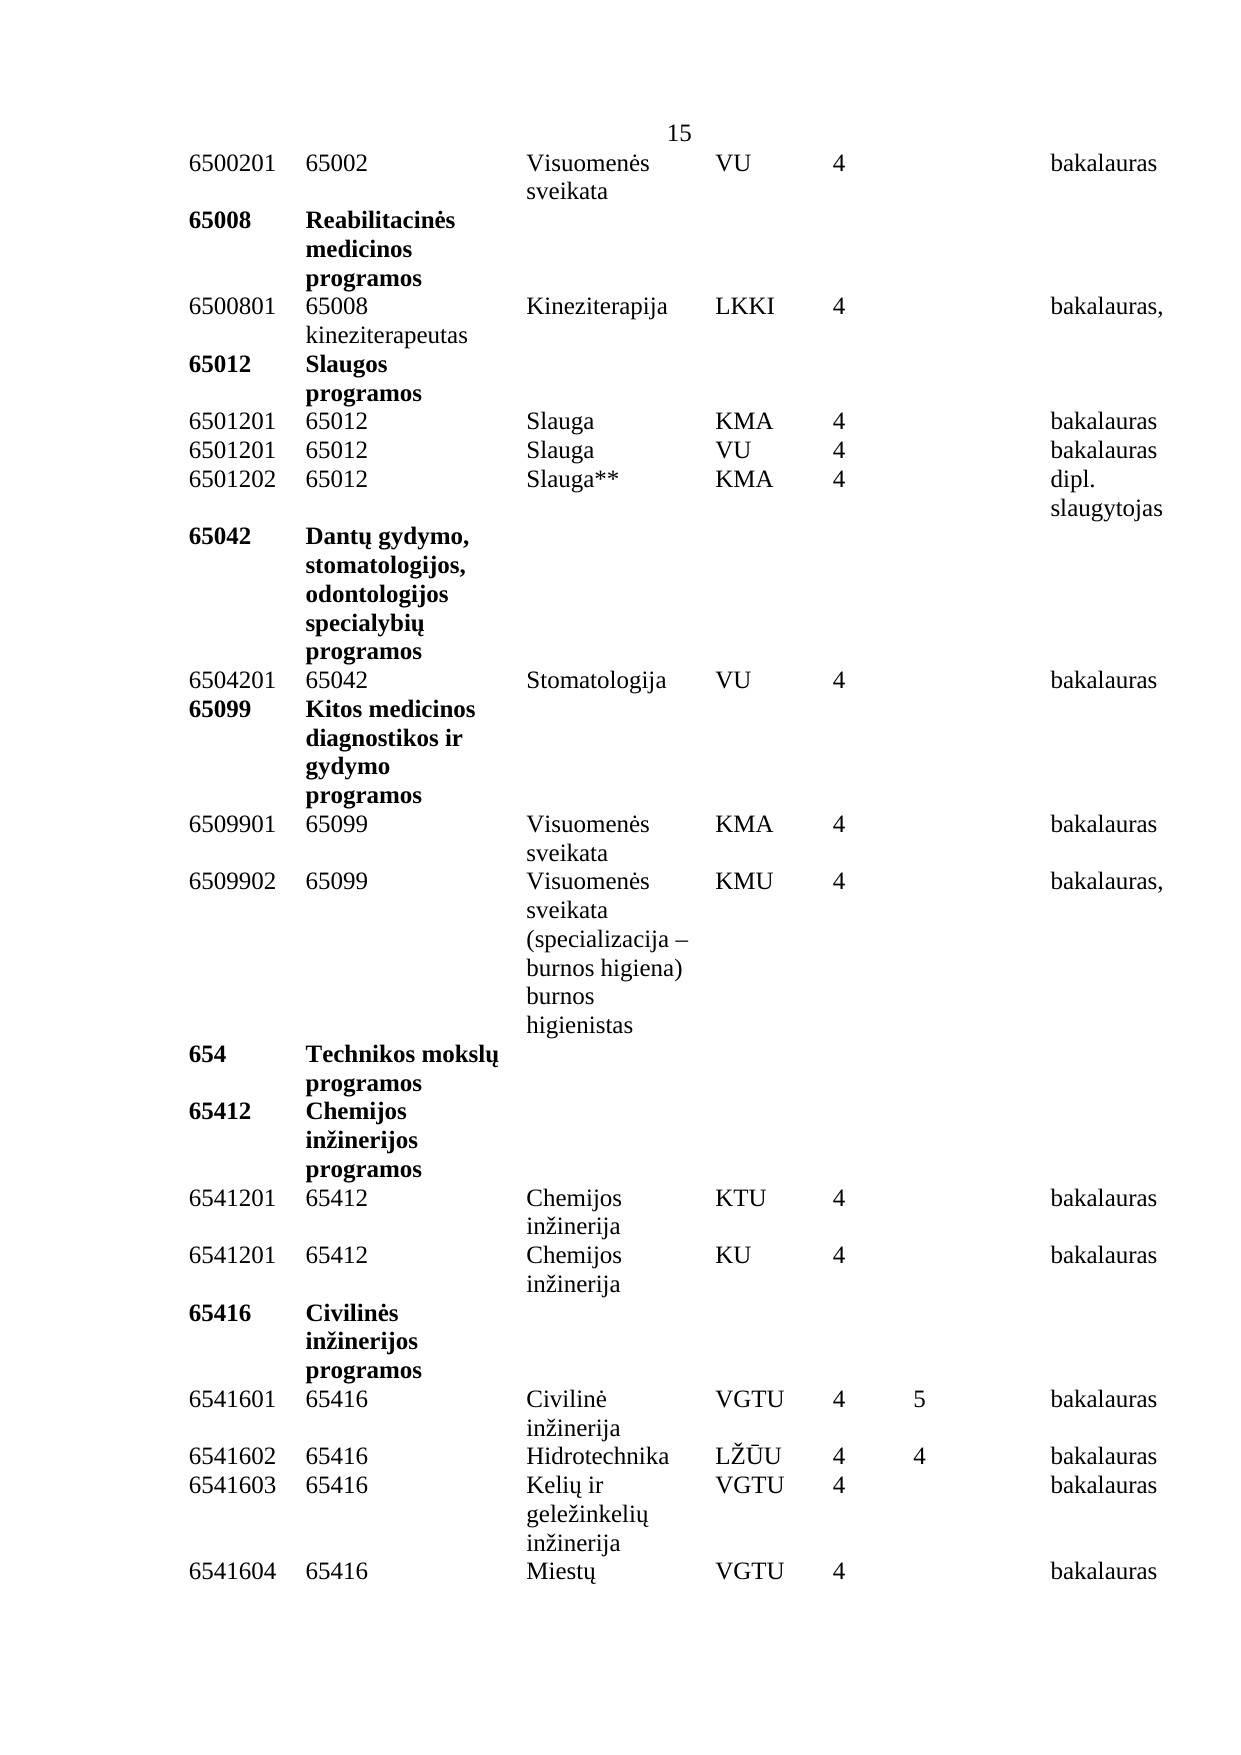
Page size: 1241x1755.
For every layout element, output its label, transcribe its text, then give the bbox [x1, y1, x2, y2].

table_cell bakalauras [1039, 1556, 1197, 1585]
table_cell [1197, 1441, 1202, 1470]
table_cell [1202, 1039, 1207, 1096]
table_cell KMU [704, 866, 821, 1039]
table_cell 65416 [177, 1298, 294, 1384]
table_cell 4 [821, 665, 902, 694]
table_cell [1202, 866, 1207, 1039]
table_cell [1202, 1298, 1207, 1384]
table_cell [704, 1298, 821, 1384]
table_cell [704, 205, 821, 291]
table_cell KU [704, 1240, 821, 1298]
table_cell bakalauras [1039, 1384, 1197, 1441]
table_cell [1039, 320, 1197, 349]
table_cell Slauga [515, 435, 704, 464]
table_cell Chemijos inžinerija [515, 1240, 704, 1298]
table_cell KMA [704, 809, 821, 866]
table_cell [1202, 464, 1207, 521]
table_cell [1039, 521, 1197, 665]
table_cell [973, 694, 1039, 809]
table_cell [902, 148, 973, 205]
table_cell 6541602 [177, 1441, 294, 1470]
table_cell [902, 1096, 973, 1183]
table_cell VU [704, 665, 821, 694]
table_cell [973, 464, 1039, 521]
table_cell [973, 866, 1039, 1039]
table_cell Chemijos inžinerijos programos [294, 1096, 515, 1183]
table_cell [1202, 291, 1207, 320]
table_cell [1202, 148, 1207, 205]
table_cell Visuomenės sveikata (specializacija – burnos higiena) burnos higienistas [515, 866, 704, 1039]
table_cell 65099 [177, 694, 294, 809]
table_cell [1197, 1240, 1202, 1298]
table_cell [1202, 406, 1207, 435]
table_cell [902, 435, 973, 464]
table_cell Civilinė inžinerija [515, 1384, 704, 1441]
table_cell 4 [821, 1556, 902, 1585]
table_cell VGTU [704, 1384, 821, 1441]
table_cell [973, 435, 1039, 464]
table_cell [1202, 349, 1207, 406]
table_cell [821, 1039, 902, 1096]
table_cell [1197, 291, 1202, 320]
table_cell [1197, 1183, 1202, 1240]
table_cell 65008 [294, 291, 515, 320]
table_cell [821, 205, 902, 291]
table_cell [902, 205, 973, 291]
table_cell [973, 1240, 1039, 1298]
table_cell [1197, 320, 1202, 349]
table_cell [1197, 694, 1202, 809]
table_cell [902, 320, 973, 349]
table_cell [1202, 1556, 1207, 1585]
table_cell 65012 [177, 349, 294, 406]
table_cell [1202, 1240, 1207, 1298]
table_cell [704, 694, 821, 809]
table_cell 65012 [294, 435, 515, 464]
table_cell [902, 406, 973, 435]
table_cell [1197, 809, 1202, 866]
table_cell bakalauras [1039, 148, 1197, 205]
table_cell LKKI [704, 291, 821, 320]
table_cell VU [704, 435, 821, 464]
table_cell [515, 521, 704, 665]
table_cell Kitos medicinos diagnostikos ir gydymo programos [294, 694, 515, 809]
table_cell [1197, 1556, 1202, 1585]
table_cell 4 [821, 291, 902, 320]
table_cell [515, 694, 704, 809]
table_cell 6504201 [177, 665, 294, 694]
table_cell 4 [821, 1384, 902, 1441]
table_cell 4 [821, 1240, 902, 1298]
table_cell 6541201 [177, 1240, 294, 1298]
table_cell [973, 320, 1039, 349]
table_cell [704, 521, 821, 665]
table_cell [1039, 349, 1197, 406]
table_cell [515, 1039, 704, 1096]
table_cell Visuomenės sveikata [515, 809, 704, 866]
table_cell 65412 [294, 1240, 515, 1298]
table_cell [1039, 694, 1197, 809]
table_cell [902, 809, 973, 866]
table_cell [1202, 809, 1207, 866]
table_cell [973, 1096, 1039, 1183]
table_cell 65416 [294, 1470, 515, 1556]
table_cell Visuomenės sveikata [515, 148, 704, 205]
table_cell [902, 1183, 973, 1240]
table_cell [1202, 320, 1207, 349]
table_cell bakalauras [1039, 1470, 1197, 1556]
table_cell [902, 694, 973, 809]
table_cell [1039, 1298, 1197, 1384]
table_cell Miestų [515, 1556, 704, 1585]
table_cell 6500801 [177, 291, 294, 320]
table_cell VGTU [704, 1470, 821, 1556]
table_cell [1197, 406, 1202, 435]
table_cell 6501202 [177, 464, 294, 521]
table_cell [515, 349, 704, 406]
table_cell 65002 [294, 148, 515, 205]
table_cell 4 [821, 1183, 902, 1240]
table_cell bakalauras, [1039, 866, 1197, 1039]
table_cell bakalauras [1039, 665, 1197, 694]
table_cell [902, 1556, 973, 1585]
table_cell [515, 1298, 704, 1384]
table_cell [1197, 1096, 1202, 1183]
table_cell bakalauras [1039, 809, 1197, 866]
table_cell [821, 521, 902, 665]
table_cell bakalauras [1039, 435, 1197, 464]
table_cell [515, 320, 704, 349]
table_cell [973, 148, 1039, 205]
table_cell LŽŪU [704, 1441, 821, 1470]
table_cell 65008 [177, 205, 294, 291]
table_cell [973, 665, 1039, 694]
table_cell [902, 665, 973, 694]
table_cell Slauga [515, 406, 704, 435]
table_cell 65416 [294, 1441, 515, 1470]
table_cell [973, 406, 1039, 435]
table_cell 6509902 [177, 866, 294, 1039]
table_cell [821, 694, 902, 809]
table_cell Hidrotechnika [515, 1441, 704, 1470]
table_cell 65416 [294, 1556, 515, 1585]
table_cell 65099 [294, 866, 515, 1039]
table_cell [515, 1096, 704, 1183]
table_cell [1197, 464, 1202, 521]
table_cell [821, 1298, 902, 1384]
table_cell [1202, 1441, 1207, 1470]
table_cell [1197, 1470, 1202, 1556]
table_cell [973, 1039, 1039, 1096]
table_cell 4 [821, 406, 902, 435]
table_cell [902, 1470, 973, 1556]
table_cell Slaugos programos [294, 349, 515, 406]
table_cell [1197, 205, 1202, 291]
table_cell [821, 1096, 902, 1183]
table_cell bakalauras [1039, 1441, 1197, 1470]
table_cell [1197, 349, 1202, 406]
table_cell bakalauras [1039, 406, 1197, 435]
table_cell kineziterapeutas [294, 320, 515, 349]
table_cell Kineziterapija [515, 291, 704, 320]
table_cell bakalauras [1039, 1240, 1197, 1298]
table_cell 6501201 [177, 435, 294, 464]
table_cell 654 [177, 1039, 294, 1096]
table_cell VU [704, 148, 821, 205]
table_cell [1202, 665, 1207, 694]
table_cell [973, 1441, 1039, 1470]
table_cell [973, 205, 1039, 291]
table_cell 65412 [177, 1096, 294, 1183]
table_cell [1197, 435, 1202, 464]
table_cell [1197, 866, 1202, 1039]
table_cell 6541603 [177, 1470, 294, 1556]
table_cell KMA [704, 464, 821, 521]
table_cell [973, 1183, 1039, 1240]
table_cell [973, 291, 1039, 320]
table_cell Slauga** [515, 464, 704, 521]
table_cell [902, 1039, 973, 1096]
table_cell 4 [821, 866, 902, 1039]
table_cell bakalauras, [1039, 291, 1197, 320]
table_cell 4 [902, 1441, 973, 1470]
table_cell Civilinės inžinerijos programos [294, 1298, 515, 1384]
table_cell 6501201 [177, 406, 294, 435]
table_cell [902, 1240, 973, 1298]
table_cell [1039, 1096, 1197, 1183]
table_cell [973, 1556, 1039, 1585]
table_cell [1039, 1039, 1197, 1096]
table_cell [1202, 1384, 1207, 1441]
table_cell 6541201 [177, 1183, 294, 1240]
table_cell Technikos mokslų programos [294, 1039, 515, 1096]
table_cell KTU [704, 1183, 821, 1240]
table_cell [902, 521, 973, 665]
table_cell [177, 320, 294, 349]
table_cell [821, 320, 902, 349]
table_cell Dantų gydymo, stomatologijos, odontologijos specialybių programos [294, 521, 515, 665]
table_cell [515, 205, 704, 291]
table_cell [704, 1096, 821, 1183]
table_cell [1197, 148, 1202, 205]
table_cell Stomatologija [515, 665, 704, 694]
table_cell [902, 349, 973, 406]
table_cell [902, 866, 973, 1039]
table_cell [1202, 1470, 1207, 1556]
table_cell 65416 [294, 1384, 515, 1441]
table_cell 6541601 [177, 1384, 294, 1441]
table_cell [821, 349, 902, 406]
table_cell [1197, 1298, 1202, 1384]
table_cell 6509901 [177, 809, 294, 866]
table_cell 6500201 [177, 148, 294, 205]
table_cell 4 [821, 1441, 902, 1470]
table_cell [1202, 521, 1207, 665]
table_cell [973, 349, 1039, 406]
table_cell KMA [704, 406, 821, 435]
table_cell 65042 [177, 521, 294, 665]
table_cell 4 [821, 464, 902, 521]
table_cell 65042 [294, 665, 515, 694]
table_cell Chemijos inžinerija [515, 1183, 704, 1240]
table_cell [1202, 435, 1207, 464]
table_cell 5 [902, 1384, 973, 1441]
table_cell [1202, 1096, 1207, 1183]
table_cell dipl. slaugytojas [1039, 464, 1197, 521]
table_cell [1039, 205, 1197, 291]
table_cell [1197, 665, 1202, 694]
table_cell bakalauras [1039, 1183, 1197, 1240]
table_cell [1197, 1384, 1202, 1441]
table_cell [1197, 1039, 1202, 1096]
table_cell [973, 1384, 1039, 1441]
table_cell 65412 [294, 1183, 515, 1240]
table_cell [902, 291, 973, 320]
table_cell [973, 809, 1039, 866]
table_cell 4 [821, 809, 902, 866]
table_cell 65012 [294, 464, 515, 521]
table_cell Kelių ir geležinkelių inžinerija [515, 1470, 704, 1556]
table_cell Reabilitacinės medicinos programos [294, 205, 515, 291]
table_cell [902, 464, 973, 521]
table_cell [704, 1039, 821, 1096]
table_cell 4 [821, 148, 902, 205]
table_cell [973, 1470, 1039, 1556]
table_cell [704, 349, 821, 406]
table_cell [1202, 1183, 1207, 1240]
table_cell [704, 320, 821, 349]
table_cell [973, 1298, 1039, 1384]
table_cell [902, 1298, 973, 1384]
table_cell VGTU [704, 1556, 821, 1585]
table_cell 4 [821, 1470, 902, 1556]
table_cell [973, 521, 1039, 665]
table_cell 4 [821, 435, 902, 464]
table_cell 6541604 [177, 1556, 294, 1585]
table_cell [1202, 205, 1207, 291]
table_cell 65099 [294, 809, 515, 866]
table_cell [1202, 694, 1207, 809]
table_cell 65012 [294, 406, 515, 435]
table_cell [1197, 521, 1202, 665]
